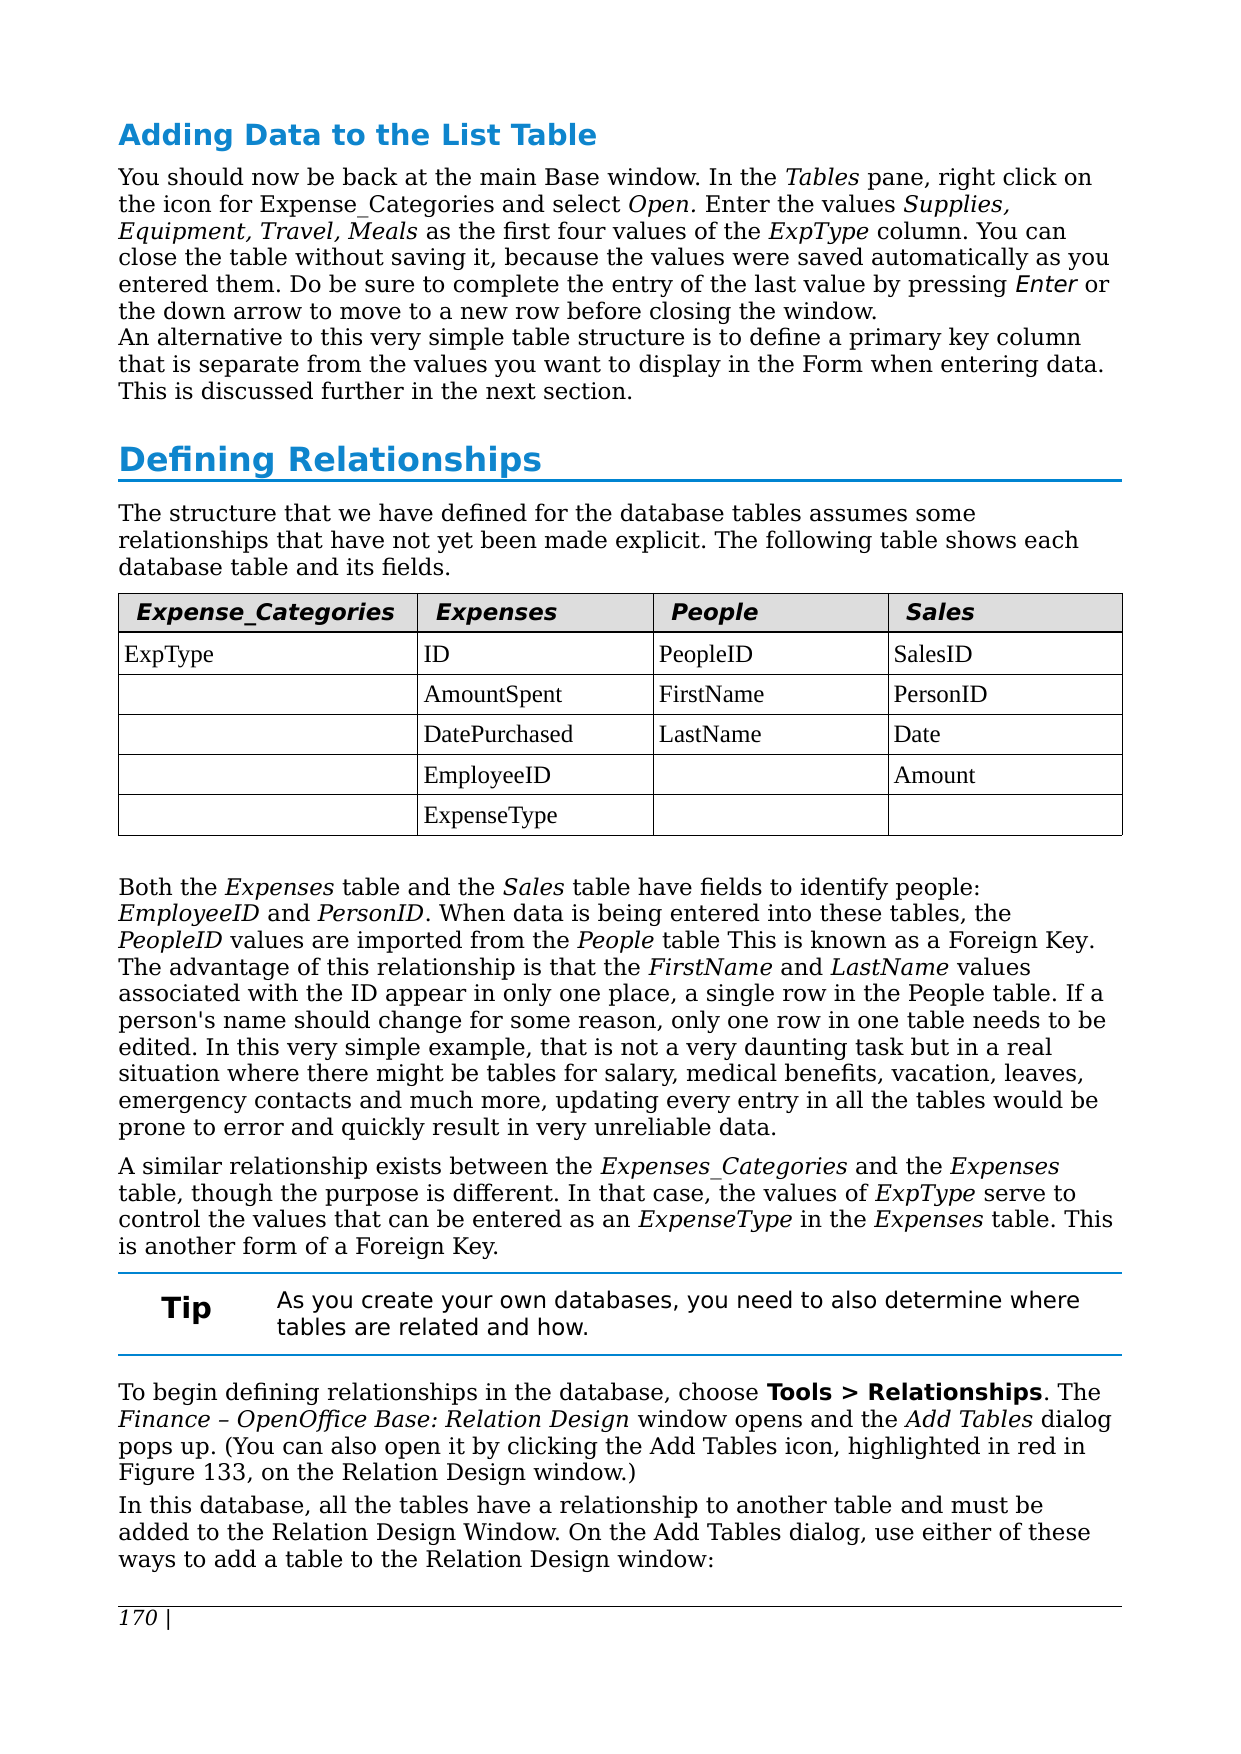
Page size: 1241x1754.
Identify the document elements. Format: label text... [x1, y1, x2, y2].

text The structure that we have defined for the database tables assumes some relationships that have not yet been made explicit. The following table shows each database table and its fields. [118, 500, 1122, 580]
table_cell ID [418, 633, 653, 673]
table_cell ExpType [119, 633, 417, 673]
table_cell Amount [889, 755, 1122, 794]
table_cell PeopleID [654, 633, 888, 673]
table_cell [654, 795, 888, 835]
table_cell [119, 675, 417, 714]
table_cell SalesID [889, 633, 1122, 673]
table_cell LastName [654, 715, 888, 754]
table_cell PersonID [889, 675, 1122, 714]
table_header As you create your own databases, you need to also determine where tables are related and how. [255, 1274, 1122, 1354]
text An alternative to this very simple table structure is to define a primary key column that is separate from the values you want to display in the Form when entering data. This is discussed further in the next section. [118, 324, 1122, 404]
text You should now be back at the main Base window. In the Tables pane, right click on the icon for Expense_Categories and select Open. Enter the values Supplies, Equipment, Travel, Meals as the first four values of the ExpType column. You can close the table without saving it, because the values were saved automatically as you entered them. Do be sure to complete the entry of the last value by pressing Enter or the down arrow to move to a new row before closing the window. [118, 164, 1122, 324]
subtitle Adding Data to the List Table [118, 118, 1122, 152]
text Both the Expenses table and the Sales table have fields to identify people: EmployeeID and PersonID. When data is being entered into these tables, the PeopleID values are imported from the People table This is known as a Foreign Key. The advantage of this relationship is that the FirstName and LastName values associated with the ID appear in only one place, a single row in the People table. If a person's name should change for some reason, only one row in one table needs to be edited. In this very simple example, that is not a very daunting task but in a real situation where there might be tables for salary, medical benefits, vacation, leaves, emergency contacts and much more, updating every entry in all the tables would be prone to error and quickly result in very unreliable data. [118, 874, 1122, 1141]
table_cell AmountSpent [418, 675, 653, 714]
table_cell [654, 755, 888, 794]
table_cell [119, 715, 417, 754]
text A similar relationship exists between the Expenses_Categories and the Expenses table, though the purpose is different. In that case, the values of ExpType serve to control the values that can be entered as an ExpenseType in the Expenses table. This is another form of a Foreign Key. [118, 1153, 1122, 1260]
table_cell DatePurchased [418, 715, 653, 754]
table_header People [654, 594, 888, 631]
table_cell EmployeeID [418, 755, 653, 794]
table_cell [119, 795, 417, 835]
table_header Tip [118, 1274, 255, 1354]
text In this database, all the tables have a relationship to another table and must be added to the Relation Design Window. On the Add Tables dialog, use either of these ways to add a table to the Relation Design window: [118, 1492, 1122, 1572]
table_cell Date [889, 715, 1122, 754]
table_cell FirstName [654, 675, 888, 714]
subtitle Defining Relationships [118, 441, 1122, 479]
text To begin defining relationships in the database, choose Tools > Relationships. The Finance – OpenOffice Base: Relation Design window opens and the Add Tables dialog pops up. (You can also open it by clicking the Add Tables icon, highlighted in red in Figure 133, on the Relation Design window.) [118, 1379, 1122, 1486]
table_cell ExpenseType [418, 795, 653, 835]
table_header Expenses [418, 594, 653, 631]
table_header Sales [889, 594, 1122, 631]
table_cell [119, 755, 417, 794]
table_header Expense_Categories [119, 594, 417, 631]
table_cell [889, 795, 1122, 835]
